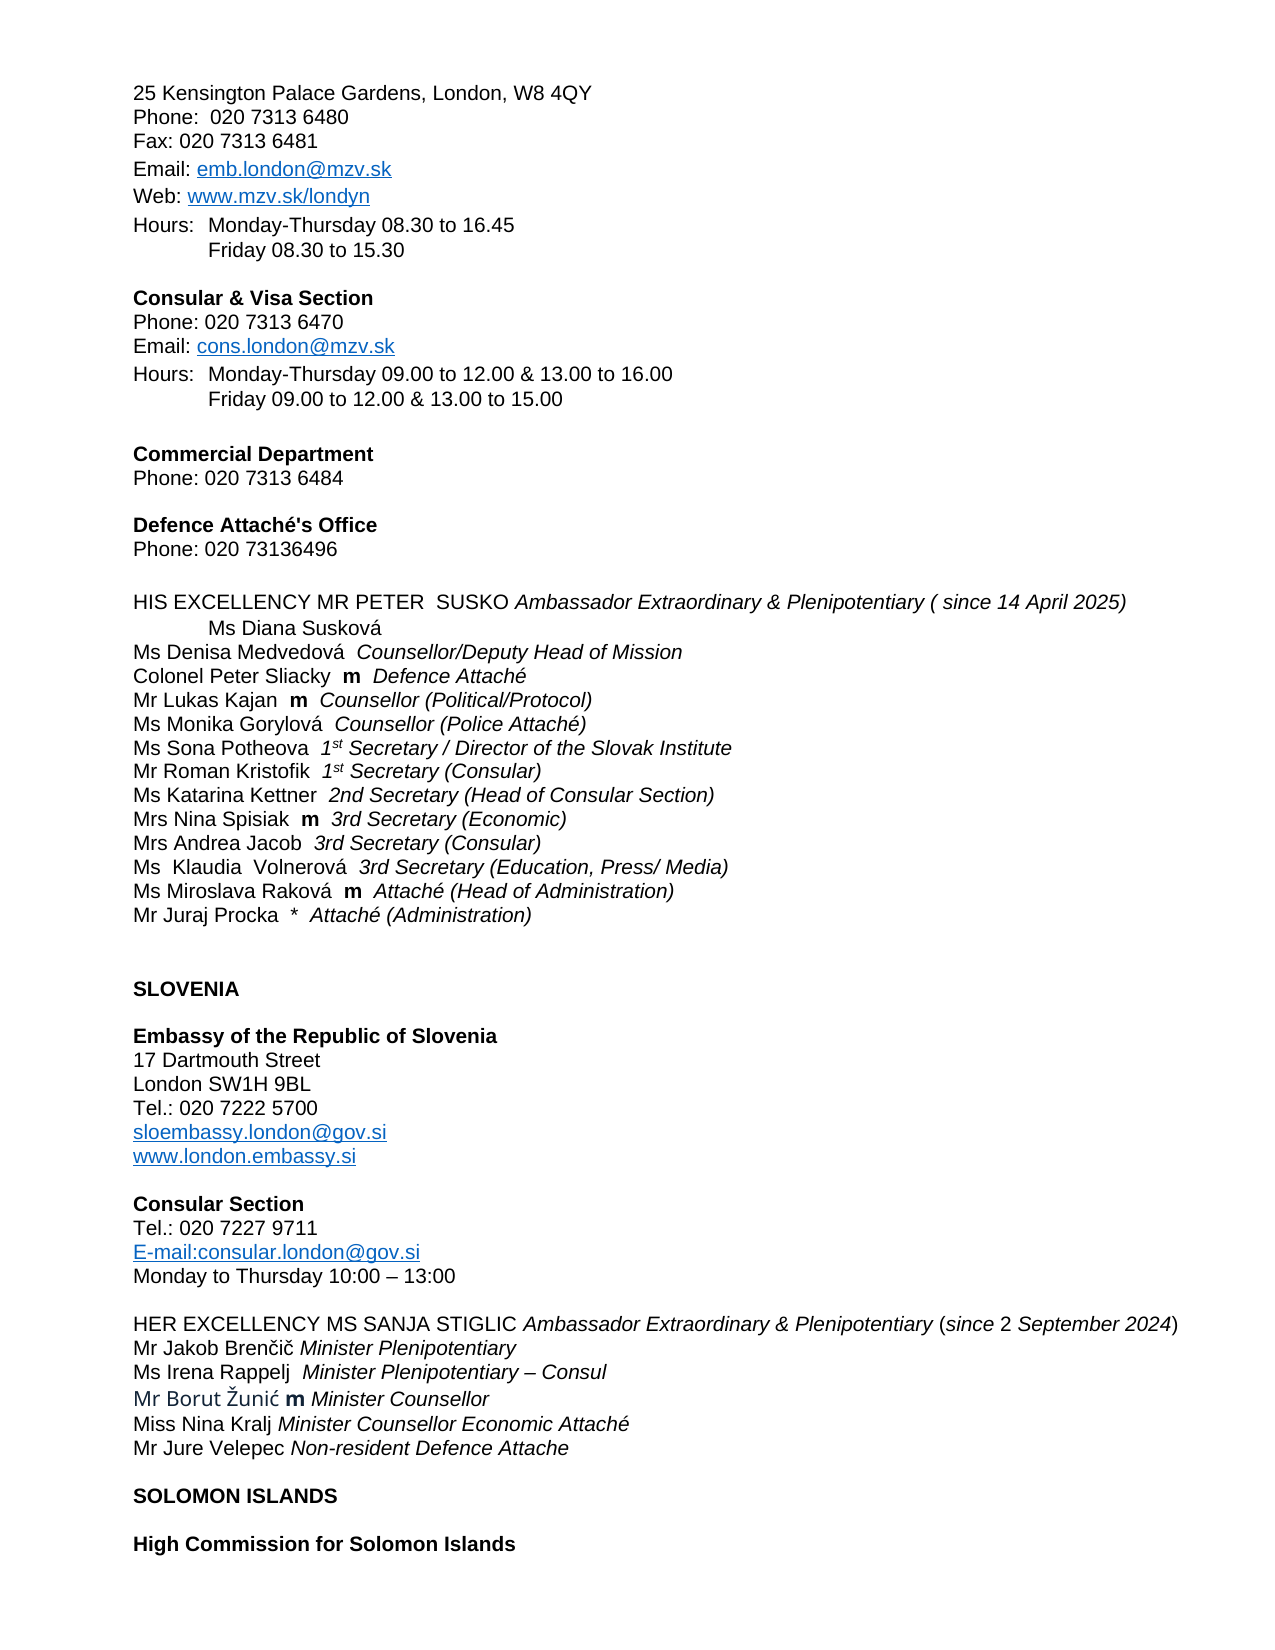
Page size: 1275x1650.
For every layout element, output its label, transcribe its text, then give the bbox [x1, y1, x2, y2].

text Phone: 020 7313 6480 [133, 105, 1181, 129]
text Ms Diana Susková [133, 616, 1181, 639]
text Fax: 020 7313 6481 [133, 129, 1181, 153]
text 17 Dartmouth Street [133, 1048, 1181, 1072]
text Mrs Nina Spisiak m 3rd Secretary (Economic) [133, 807, 1181, 831]
text Mr Jakob Brenčič Minister Plenipotentiary [133, 1336, 1181, 1360]
text Email: emb.london@mzv.sk [133, 156, 1181, 180]
text Email: cons.london@mzv.sk [133, 334, 1181, 358]
text Ms Irena Rappelj Minister Plenipotentiary – Consul [133, 1360, 1181, 1384]
text Miss Nina Kralj Minister Counsellor Economic Attaché [133, 1412, 1181, 1436]
text Ms Klaudia Volnerová 3rd Secretary (Education, Press/ Media) [133, 855, 1181, 879]
text Ms Katarina Kettner 2nd Secretary (Head of Consular Section) [133, 783, 1181, 807]
text Commercial Department [133, 441, 1181, 465]
text Friday 09.00 to 12.00 & 13.00 to 15.00 [133, 387, 1181, 411]
text Friday 08.30 to 15.30 [133, 238, 1181, 262]
text Ms Sona Potheova 1st Secretary / Director of the Slovak Institute [133, 735, 1181, 759]
text Phone: 020 73136496 [133, 537, 1181, 561]
text Hours: Monday-Thursday 08.30 to 16.45 [133, 208, 1181, 238]
text 25 Kensington Palace Gardens, London, W8 4QY [133, 81, 1181, 105]
text Phone: 020 7313 6470 [133, 310, 1181, 334]
text HER EXCELLENCY MS SANJA STIGLIC Ambassador Extraordinary & Plenipotentiary (since 2 September 2024) [133, 1312, 1181, 1336]
text www.london.embassy.si [133, 1144, 1181, 1168]
text Consular Section [133, 1192, 1181, 1216]
text SOLOMON ISLANDS [133, 1484, 1181, 1508]
text sloembassy.london@gov.si [133, 1120, 1181, 1144]
text High Commission for Solomon Islands [133, 1532, 1181, 1556]
text Hours: Monday-Thursday 09.00 to 12.00 & 13.00 to 16.00 [133, 358, 1181, 387]
text Web: www.mzv.sk/londyn [133, 184, 1181, 208]
text Mr Borut Žunić m Minister Counsellor [133, 1384, 1181, 1412]
text Mrs Andrea Jacob 3rd Secretary (Consular) [133, 831, 1181, 855]
text HIS EXCELLENCY MR PETER SUSKO Ambassador Extraordinary & Plenipotentiary ( since 14 April 2025) [133, 585, 1181, 616]
text Mr Lukas Kajan m Counsellor (Political/Protocol) [133, 687, 1181, 711]
text Monday to Thursday 10:00 – 13:00 [133, 1264, 1181, 1288]
text Mr Jure Velepec Non-resident Defence Attache [133, 1436, 1181, 1460]
text Phone: 020 7313 6484 [133, 465, 1181, 489]
text Tel.: 020 7222 5700 [133, 1096, 1181, 1120]
text Colonel Peter Sliacky m Defence Attaché [133, 663, 1181, 687]
text Ms Miroslava Raková m Attaché (Head of Administration) [133, 879, 1181, 903]
text E-mail:consular.london@gov.si [133, 1240, 1181, 1264]
text Ms Monika Gorylová Counsellor (Police Attaché) [133, 711, 1181, 735]
text Tel.: 020 7227 9711 [133, 1216, 1181, 1240]
text London SW1H 9BL [133, 1072, 1181, 1096]
text Embassy of the Republic of Slovenia [133, 1024, 1181, 1048]
text Defence Attaché's Office [133, 513, 1181, 537]
text Ms Denisa Medvedová Counsellor/Deputy Head of Mission [133, 639, 1181, 663]
text Consular & Visa Section [133, 286, 1181, 310]
text SLOVENIA [133, 976, 1181, 1000]
text Mr Juraj Procka * Attaché (Administration) [133, 903, 1181, 927]
text Mr Roman Kristofik 1st Secretary (Consular) [133, 759, 1181, 783]
